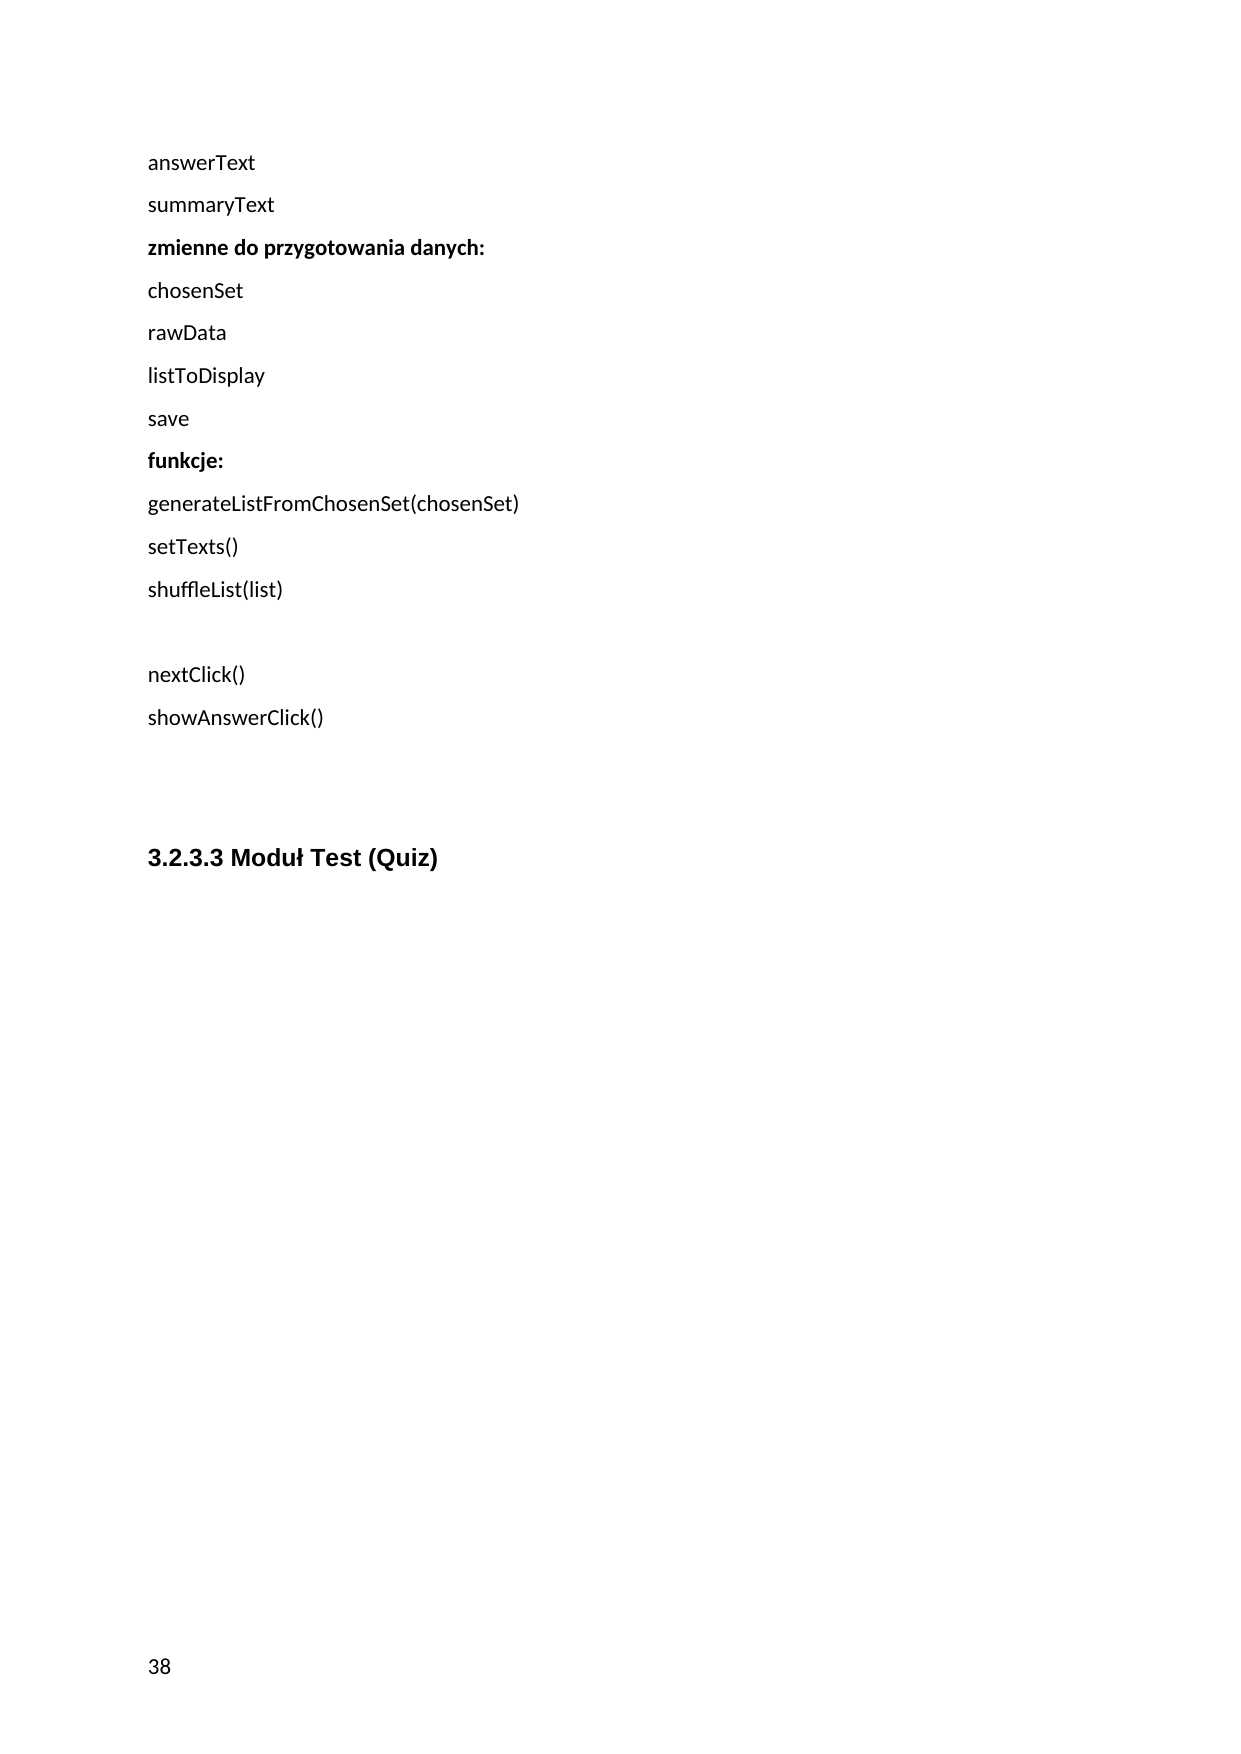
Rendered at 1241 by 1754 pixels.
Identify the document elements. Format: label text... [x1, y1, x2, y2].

text save [148, 404, 1093, 432]
text nextClick() [148, 660, 1093, 688]
text funkcje: [148, 447, 1093, 474]
text rawData [148, 318, 1093, 346]
text answerText [148, 148, 1093, 176]
text zmienne do przygotowania danych: [148, 233, 1093, 261]
subtitle 3.2.3.3 Moduł Test (Quiz) [148, 843, 1093, 872]
text showAnswerClick() [148, 703, 1093, 731]
text setTexts() [148, 532, 1093, 560]
text shuffleList(list) [148, 575, 1093, 603]
text listToDisplay [148, 361, 1093, 389]
text chosenSet [148, 276, 1093, 304]
text generateListFromChosenSet(chosenSet) [148, 489, 1093, 517]
text summaryText [148, 190, 1093, 218]
